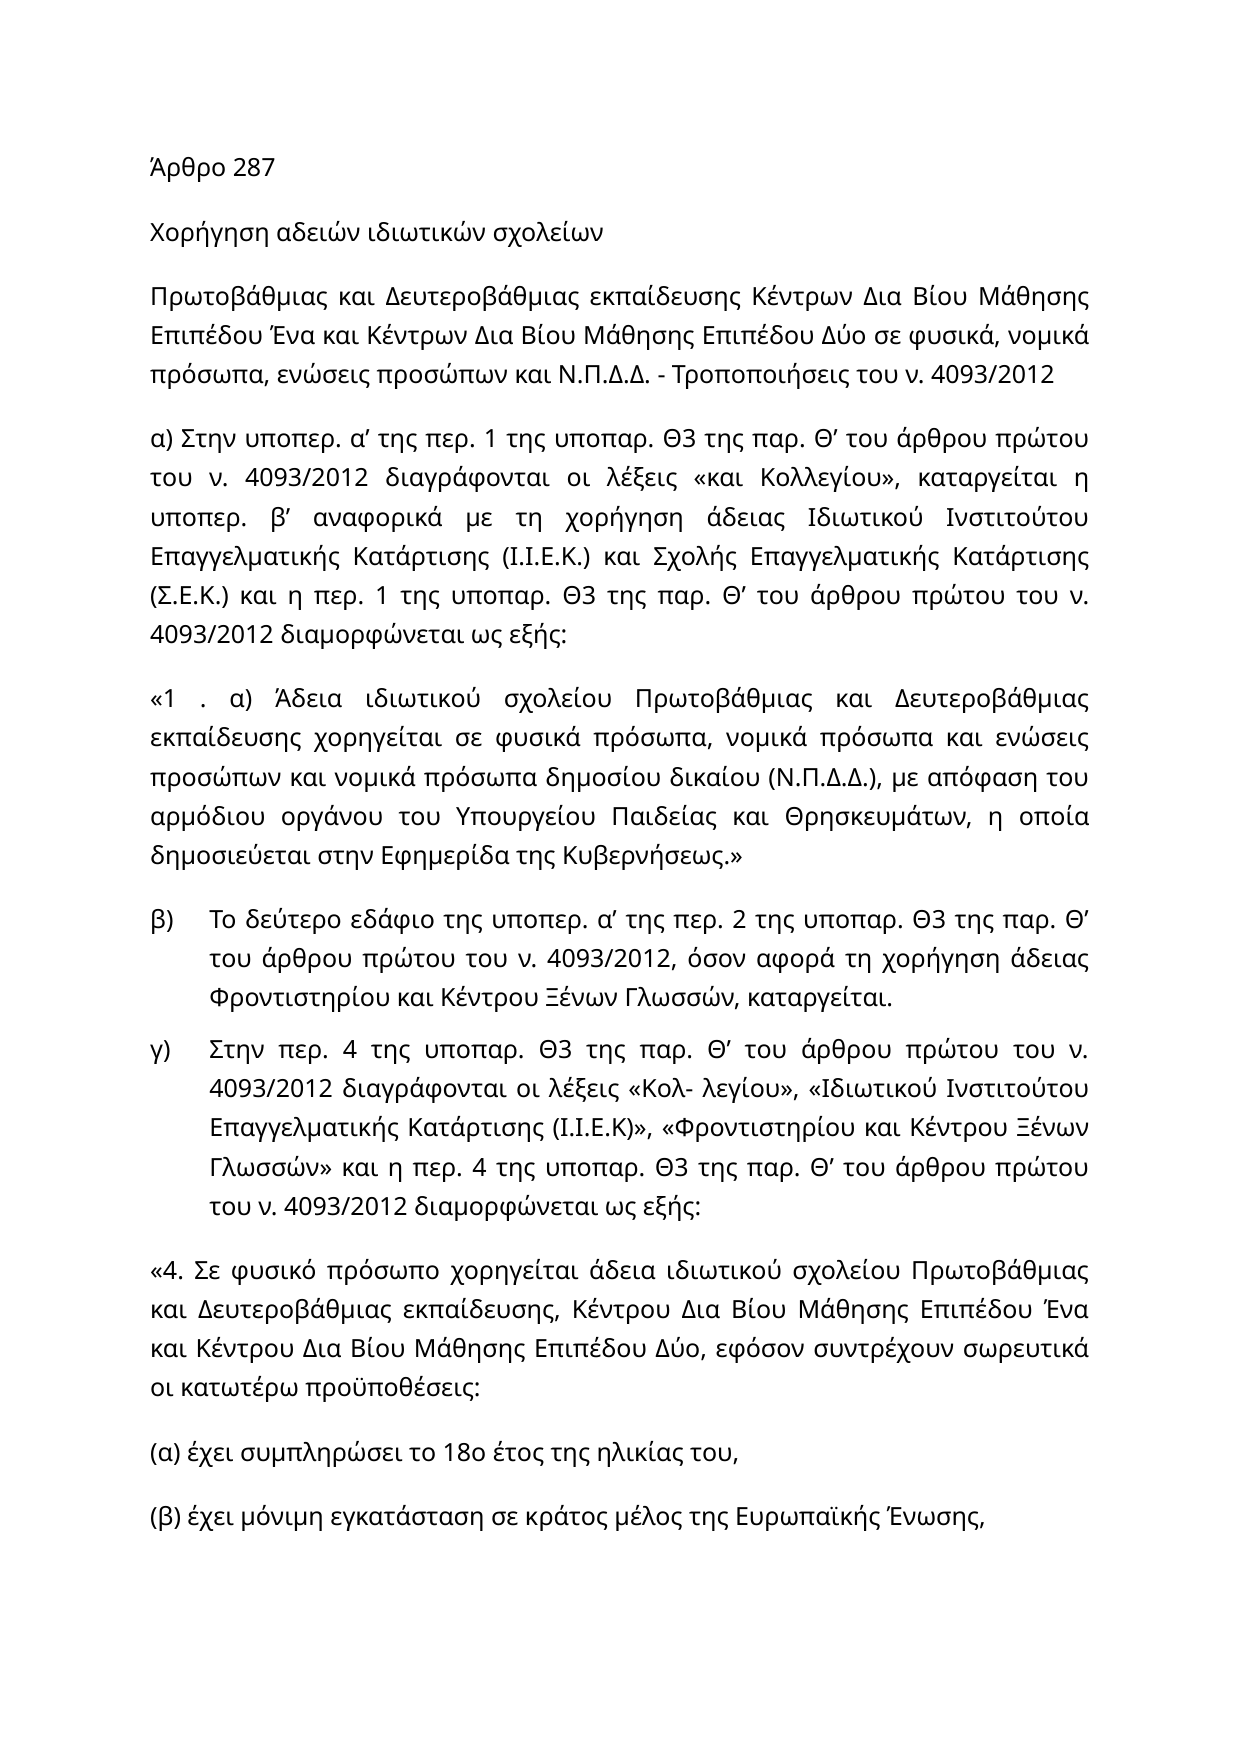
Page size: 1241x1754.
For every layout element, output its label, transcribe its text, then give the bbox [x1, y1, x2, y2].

text (β) έχει μόνιμη εγκατάσταση σε κράτος μέλος της Ευρωπαϊκής Ένωσης, [150, 1498, 1090, 1532]
list β) Το δεύτερο εδάφιο της υποπερ. α’ της περ. 2 της υποπαρ. Θ3 της παρ. Θ’ του άρθρου πρώτου του ν. 4093/2012, όσον αφορά τη χορήγηση άδειας Φροντιστηρίου και Κέντρου Ξένων Γλωσσών, καταργείται. [150, 902, 1090, 1014]
text Πρωτοβάθμιας και Δευτεροβάθμιας εκπαίδευσης Κέντρων Δια Βίου Μάθησης Επιπέδου Ένα και Κέντρων Δια Βίου Μάθησης Επιπέδου Δύο σε φυσικά, νομικά πρόσωπα, ενώσεις προσώπων και Ν.Π.Δ.Δ. - Τροποποιήσεις του ν. 4093/2012 [150, 278, 1090, 391]
text «4. Σε φυσικό πρόσωπο χορηγείται άδεια ιδιωτικού σχολείου Πρωτοβάθμιας και Δευτεροβάθμιας εκπαίδευσης, Κέντρου Δια Βίου Μάθησης Επιπέδου Ένα και Κέντρου Δια Βίου Μάθησης Επιπέδου Δύο, εφόσον συντρέχουν σωρευτικά οι κατωτέρω προϋποθέσεις: [150, 1252, 1090, 1404]
text «1 . α) Άδεια ιδιωτικού σχολείου Πρωτοβάθμιας και Δευτεροβάθμιας εκπαίδευσης χορηγείται σε φυσικά πρόσωπα, νομικά πρόσωπα και ενώσεις προσώπων και νομικά πρόσωπα δημοσίου δικαίου (Ν.Π.Δ.Δ.), με απόφαση του αρμόδιου οργάνου του Υπουργείου Παιδείας και Θρησκευμάτων, η οποία δημοσιεύεται στην Εφημερίδα της Κυβερνήσεως.» [150, 681, 1090, 872]
text Άρθρο 287 [150, 150, 1090, 184]
text (α) έχει συμπληρώσει το 18ο έτος της ηλικίας του, [150, 1434, 1090, 1468]
list γ) Στην περ. 4 της υποπαρ. Θ3 της παρ. Θ’ του άρθρου πρώτου του ν. 4093/2012 διαγράφονται οι λέξεις «Κολ- λεγίου», «Ιδιωτικού Ινστιτούτου Επαγγελματικής Κατάρτισης (Ι.Ι.Ε.Κ)», «Φροντιστηρίου και Κέντρου Ξένων Γλωσσών» και η περ. 4 της υποπαρ. Θ3 της παρ. Θ’ του άρθρου πρώτου του ν. 4093/2012 διαμορφώνεται ως εξής: [150, 1032, 1090, 1222]
text α) Στην υποπερ. α’ της περ. 1 της υποπαρ. Θ3 της παρ. Θ’ του άρθρου πρώτου του ν. 4093/2012 διαγράφονται οι λέξεις «και Κολλεγίου», καταργείται η υποπερ. β’ αναφορικά με τη χορήγηση άδειας Ιδιωτικού Ινστιτούτου Επαγγελματικής Κατάρτισης (Ι.Ι.Ε.Κ.) και Σχολής Επαγγελματικής Κατάρτισης (Σ.Ε.Κ.) και η περ. 1 της υποπαρ. Θ3 της παρ. Θ’ του άρθρου πρώτου του ν. 4093/2012 διαμορφώνεται ως εξής: [150, 421, 1090, 651]
text Χορήγηση αδειών ιδιωτικών σχολείων [150, 214, 1090, 248]
